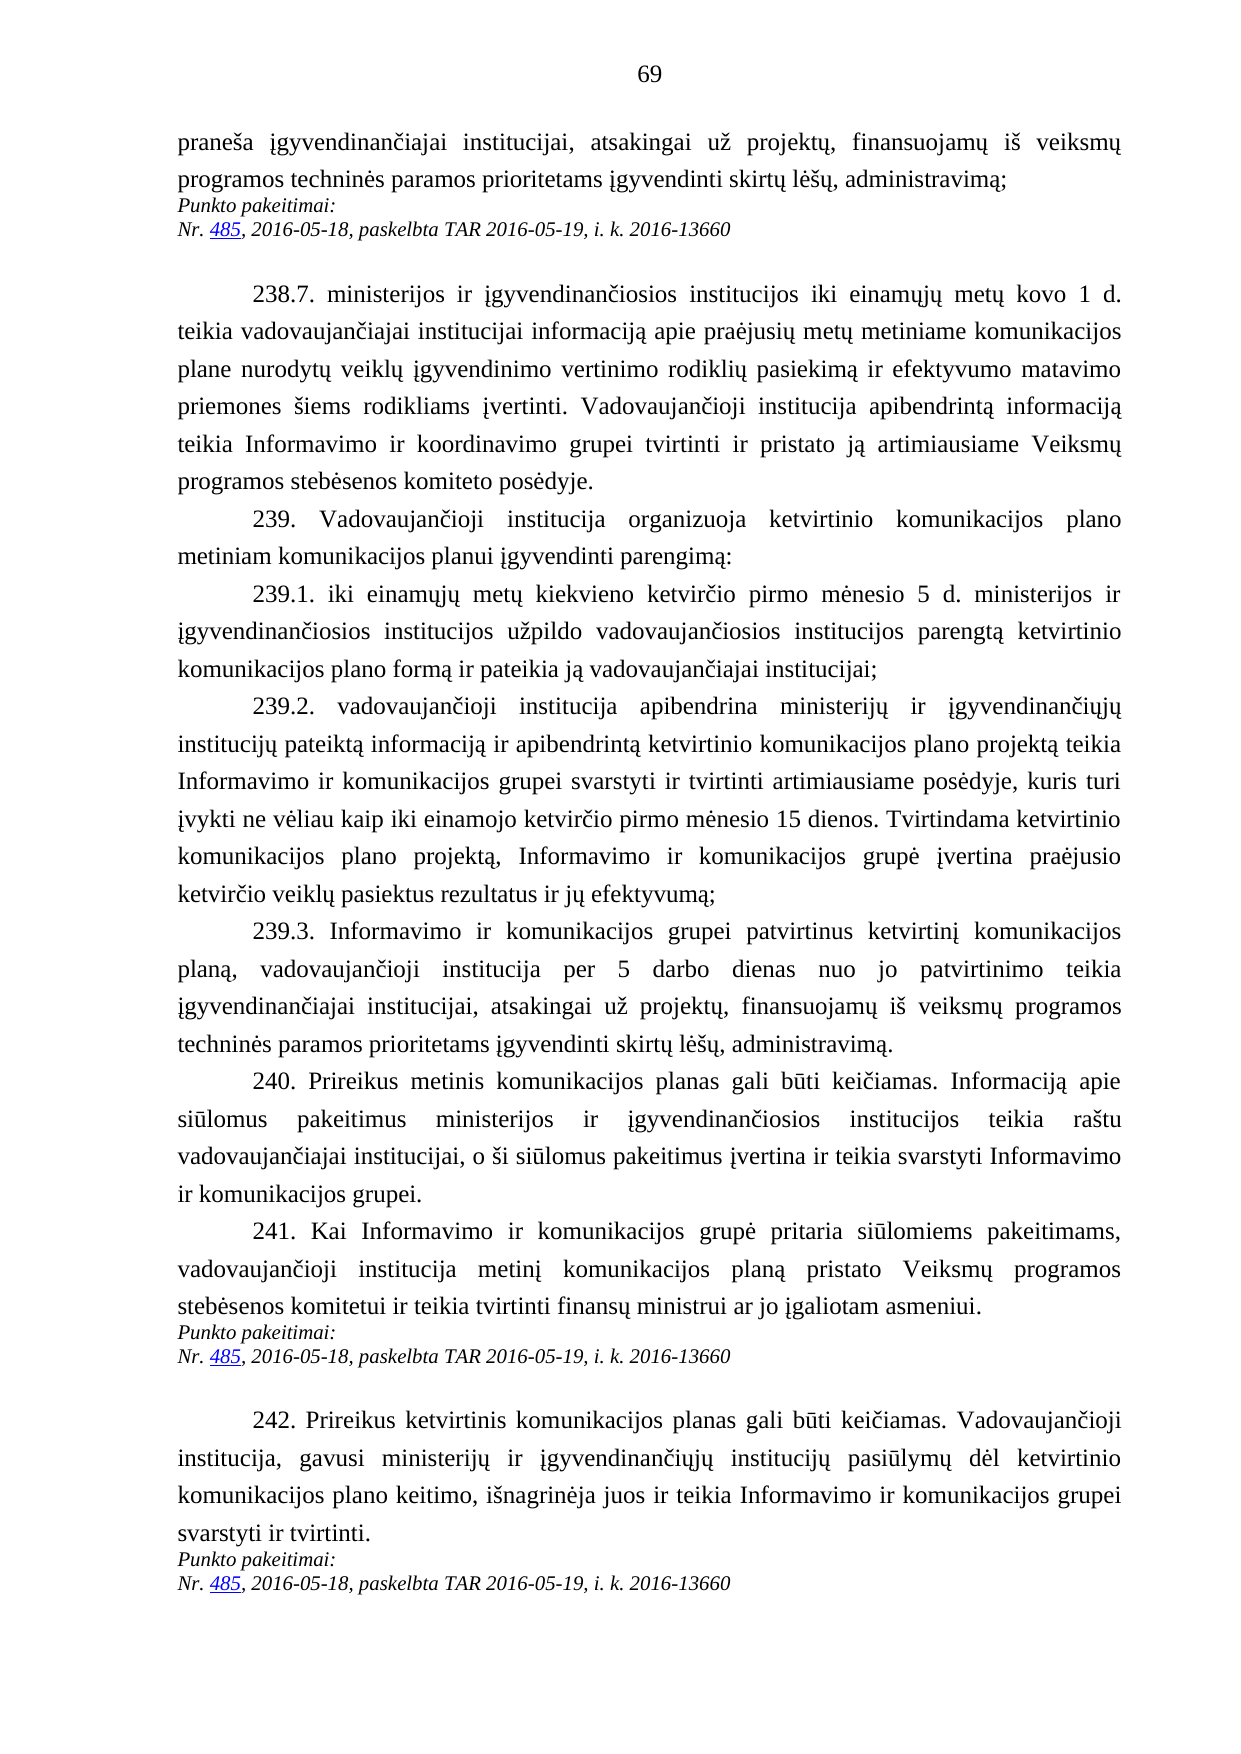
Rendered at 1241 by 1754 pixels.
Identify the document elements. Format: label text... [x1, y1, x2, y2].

text 238.7. ministerijos ir įgyvendinančiosios institucijos iki einamųjų metų kovo 1 d. teikia vadovaujančiajai institucijai informaciją apie praėjusių metų metiniame komunikacijos plane nurodytų veiklų įgyvendinimo vertinimo rodiklių pasiekimą ir efektyvumo matavimo priemones šiems rodikliams įvertinti. Vadovaujančioji institucija apibendrintą informaciją teikia Informavimo ir koordinavimo grupei tvirtinti ir pristato ją artimiausiame Veiksmų programos stebėsenos komiteto posėdyje. [177, 270, 1122, 495]
text praneša įgyvendinančiajai institucijai, atsakingai už projektų, finansuojamų iš veiksmų programos techninės paramos prioritetams įgyvendinti skirtų lėšų, administravimą; [177, 118, 1122, 193]
text Nr. 485, 2016-05-18, paskelbta TAR 2016-05-19, i. k. 2016-13660 [177, 217, 1122, 241]
text 242. Prireikus ketvirtinis komunikacijos planas gali būti keičiamas. Vadovaujančioji institucija, gavusi ministerijų ir įgyvendinančiųjų institucijų pasiūlymų dėl ketvirtinio komunikacijos plano keitimo, išnagrinėja juos ir teikia Informavimo ir komunikacijos grupei svarstyti ir tvirtinti. [177, 1397, 1122, 1547]
text 239.1. iki einamųjų metų kiekvieno ketvirčio pirmo mėnesio 5 d. ministerijos ir įgyvendinančiosios institucijos užpildo vadovaujančiosios institucijos parengtą ketvirtinio komunikacijos plano formą ir pateikia ją vadovaujančiajai institucijai; [177, 570, 1122, 682]
text 239. Vadovaujančioji institucija organizuoja ketvirtinio komunikacijos plano metiniam komunikacijos planui įgyvendinti parengimą: [177, 495, 1122, 570]
text Punkto pakeitimai: [177, 1547, 1122, 1571]
text Nr. 485, 2016-05-18, paskelbta TAR 2016-05-19, i. k. 2016-13660 [177, 1344, 1122, 1368]
text 239.3. Informavimo ir komunikacijos grupei patvirtinus ketvirtinį komunikacijos planą, vadovaujančioji institucija per 5 darbo dienas nuo jo patvirtinimo teikia įgyvendinančiajai institucijai, atsakingai už projektų, finansuojamų iš veiksmų programos techninės paramos prioritetams įgyvendinti skirtų lėšų, administravimą. [177, 907, 1122, 1057]
text Punkto pakeitimai: [177, 1320, 1122, 1344]
text 239.2. vadovaujančioji institucija apibendrina ministerijų ir įgyvendinančiųjų institucijų pateiktą informaciją ir apibendrintą ketvirtinio komunikacijos plano projektą teikia Informavimo ir komunikacijos grupei svarstyti ir tvirtinti artimiausiame posėdyje, kuris turi įvykti ne vėliau kaip iki einamojo ketvirčio pirmo mėnesio 15 dienos. Tvirtindama ketvirtinio komunikacijos plano projektą, Informavimo ir komunikacijos grupė įvertina praėjusio ketvirčio veiklų pasiektus rezultatus ir jų efektyvumą; [177, 682, 1122, 907]
text 240. Prireikus metinis komunikacijos planas gali būti keičiamas. Informaciją apie siūlomus pakeitimus ministerijos ir įgyvendinančiosios institucijos teikia raštu vadovaujančiajai institucijai, o ši siūlomus pakeitimus įvertina ir teikia svarstyti Informavimo ir komunikacijos grupei. [177, 1057, 1122, 1207]
text 241. Kai Informavimo ir komunikacijos grupė pritaria siūlomiems pakeitimams, vadovaujančioji institucija metinį komunikacijos planą pristato Veiksmų programos stebėsenos komitetui ir teikia tvirtinti finansų ministrui ar jo įgaliotam asmeniui. [177, 1207, 1122, 1320]
text Punkto pakeitimai: [177, 193, 1122, 217]
text Nr. 485, 2016-05-18, paskelbta TAR 2016-05-19, i. k. 2016-13660 [177, 1571, 1122, 1595]
